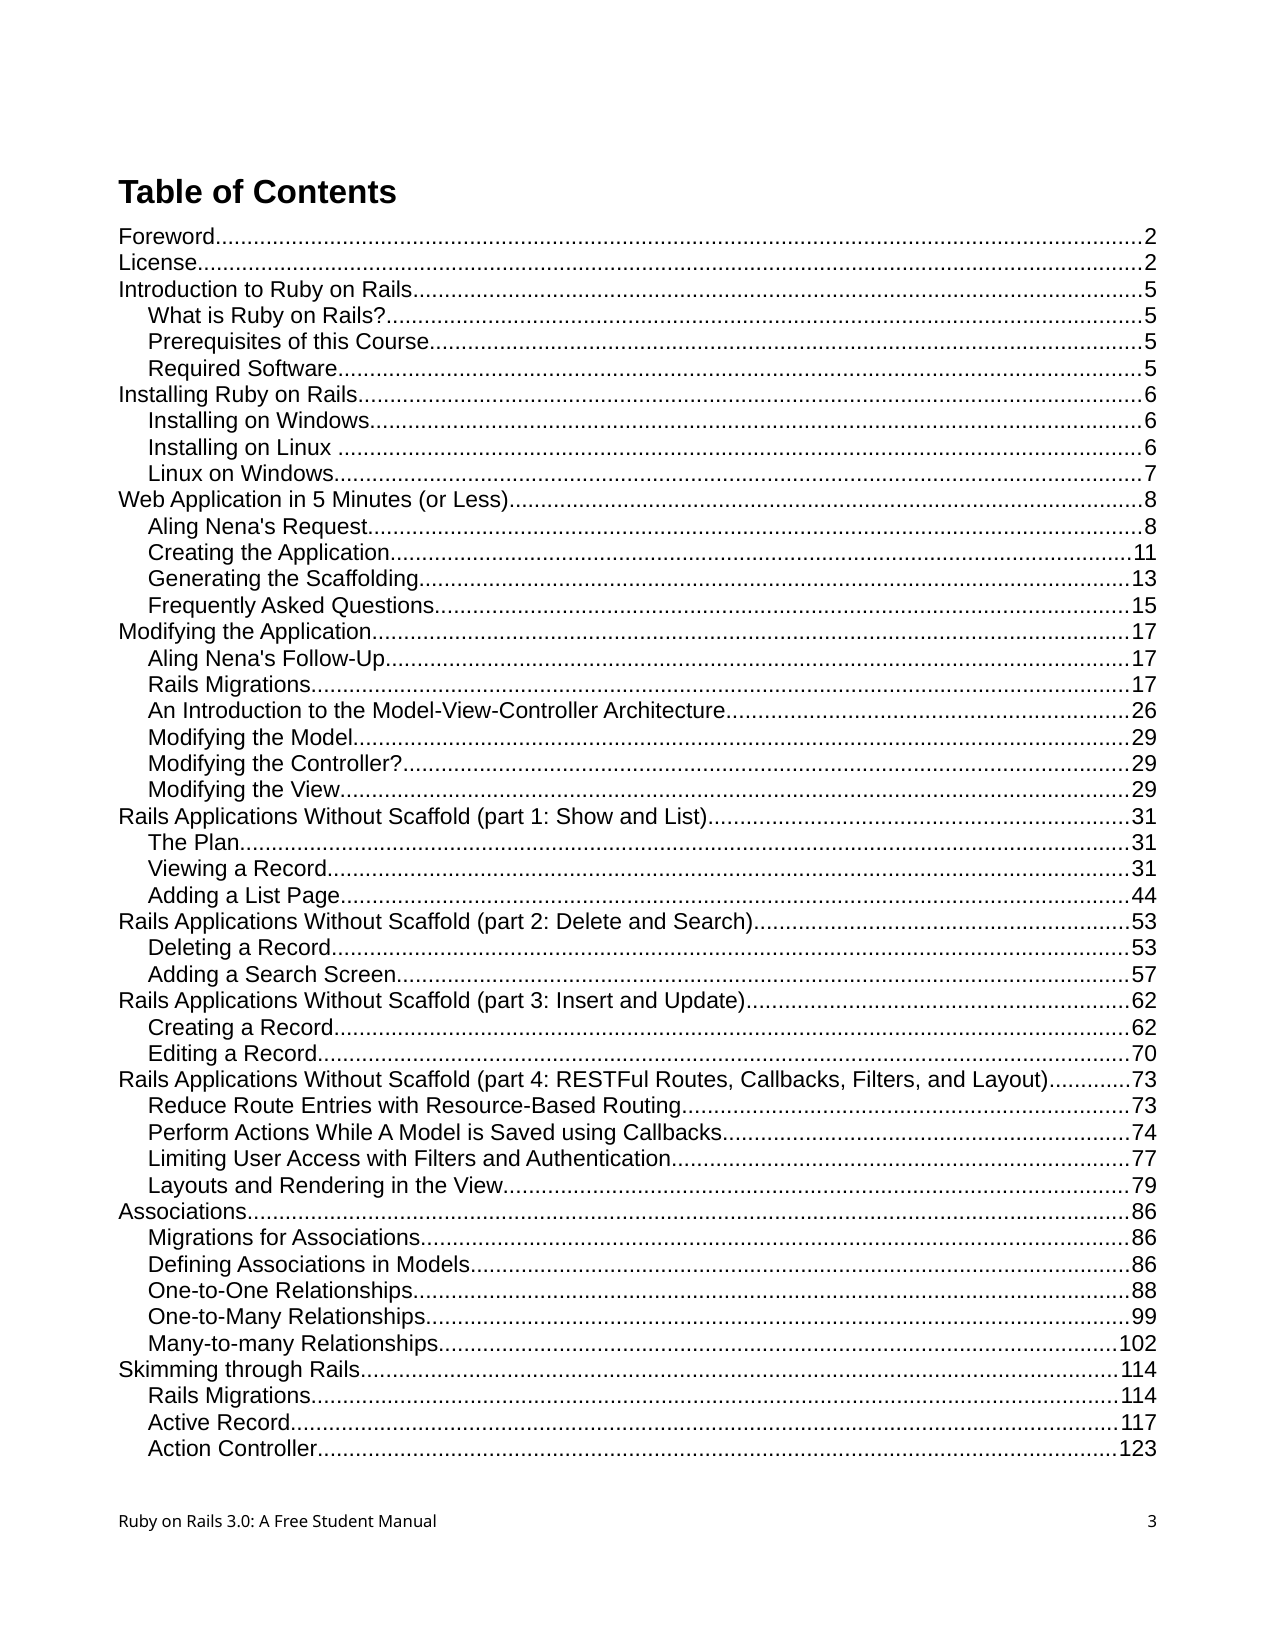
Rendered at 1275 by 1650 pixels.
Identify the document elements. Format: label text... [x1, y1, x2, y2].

text Generating the Scaffolding 13 [148, 565, 1157, 592]
text Creating the Application 11 [148, 539, 1157, 565]
text Rails Migrations 114 [148, 1382, 1157, 1409]
text Migrations for Associations 86 [148, 1224, 1157, 1251]
text Installing on Windows 6 [148, 407, 1157, 434]
text Prerequisites of this Course 5 [148, 328, 1157, 354]
text Defining Associations in Models 86 [148, 1251, 1157, 1277]
text License 2 [118, 249, 1157, 276]
text Rails Applications Without Scaffold (part 4: RESTFul Routes, Callbacks, Filters, and Layout) 73 [118, 1066, 1157, 1092]
text Introduction to Ruby on Rails 5 [118, 276, 1157, 302]
text Web Application in 5 Minutes (or Less) 8 [118, 486, 1157, 513]
text Active Record 117 [148, 1409, 1157, 1435]
text Modifying the View 29 [148, 776, 1157, 803]
text Rails Migrations 17 [148, 671, 1157, 697]
text Rails Applications Without Scaffold (part 2: Delete and Search) 53 [118, 908, 1157, 934]
text Frequently Asked Questions 15 [148, 592, 1157, 618]
text Deleting a Record 53 [148, 934, 1157, 961]
text Adding a Search Screen 57 [148, 961, 1157, 987]
text Limiting User Access with Filters and Authentication 77 [148, 1145, 1157, 1172]
text Installing Ruby on Rails 6 [118, 381, 1157, 407]
text Rails Applications Without Scaffold (part 3: Insert and Update) 62 [118, 987, 1157, 1013]
text Viewing a Record 31 [148, 855, 1157, 882]
text Foreword 2 [118, 223, 1157, 249]
text Installing on Linux 6 [148, 434, 1157, 460]
text Perform Actions While A Model is Saved using Callbacks 74 [148, 1119, 1157, 1145]
text Creating a Record 62 [148, 1013, 1157, 1040]
text Modifying the Controller? 29 [148, 750, 1157, 776]
text Aling Nena's Request 8 [148, 513, 1157, 539]
text Adding a List Page 44 [148, 882, 1157, 908]
text Many-to-many Relationships 102 [148, 1330, 1157, 1356]
text What is Ruby on Rails? 5 [148, 302, 1157, 328]
text Rails Applications Without Scaffold (part 1: Show and List) 31 [118, 803, 1157, 829]
text Required Software 5 [148, 354, 1157, 381]
text Reduce Route Entries with Resource-Based Routing 73 [148, 1092, 1157, 1119]
text Modifying the Model 29 [148, 723, 1157, 750]
text Editing a Record 70 [148, 1040, 1157, 1066]
text Modifying the Application 17 [118, 618, 1157, 644]
text Linux on Windows 7 [148, 460, 1157, 486]
text Skimming through Rails 114 [118, 1356, 1157, 1382]
subtitle Table of Contents [118, 172, 1157, 210]
text One-to-One Relationships 88 [148, 1277, 1157, 1303]
text An Introduction to the Model-View-Controller Architecture 26 [148, 697, 1157, 723]
text Aling Nena's Follow-Up 17 [148, 644, 1157, 671]
text One-to-Many Relationships 99 [148, 1303, 1157, 1330]
text Action Controller 123 [148, 1435, 1157, 1461]
text Associations 86 [118, 1198, 1157, 1224]
text Layouts and Rendering in the View 79 [148, 1172, 1157, 1198]
text The Plan 31 [148, 829, 1157, 855]
